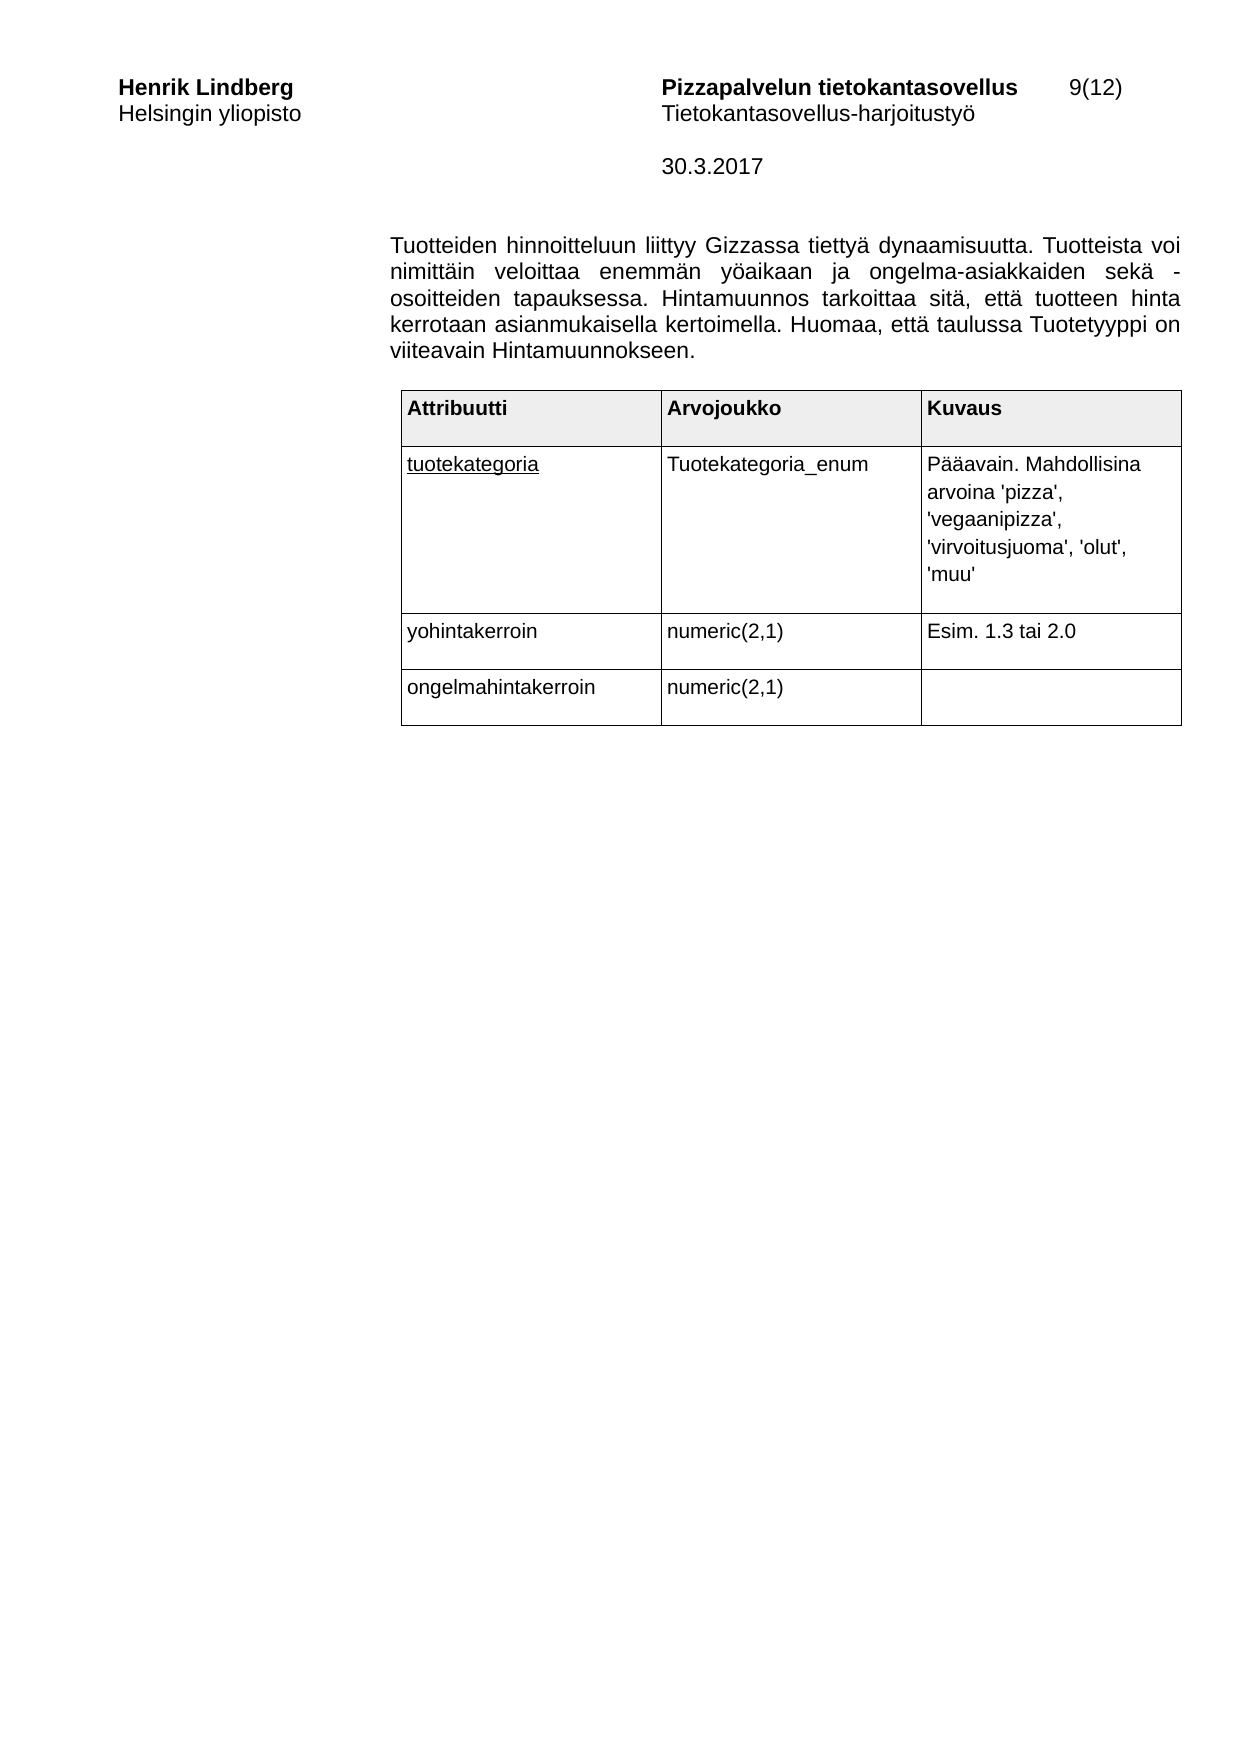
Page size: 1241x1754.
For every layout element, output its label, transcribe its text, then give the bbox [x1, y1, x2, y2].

table_cell Pääavain. Mahdollisina arvoina 'pizza', 'vegaanipizza', 'virvoitusjuoma', 'olut', 'muu' [922, 447, 1181, 613]
table_cell tuotekategoria [402, 447, 661, 613]
table_cell Esim. 1.3 tai 2.0 [922, 614, 1181, 669]
table_header Arvojoukko [662, 391, 921, 446]
table_cell numeric(2,1) [662, 670, 921, 725]
table_cell ongelmahintakerroin [402, 670, 661, 725]
table_cell yohintakerroin [402, 614, 661, 669]
text Tuotteiden hinnoitteluun liittyy Gizzassa tiettyä dynaamisuutta. Tuotteista voi nimittäin veloittaa enemmän yöaikaan ja ongelma-asiakkaiden sekä -osoitteiden tapauksessa. Hintamuunnos tarkoittaa sitä, että tuotteen hinta kerrotaan asianmukaisella kertoimella. Huomaa, että taulussa Tuotetyyppi on viiteavain Hintamuunnokseen. [118, 232, 1181, 364]
table_header Kuvaus [922, 391, 1181, 446]
table_cell Tuotekategoria_enum [662, 447, 921, 613]
table_cell [922, 670, 1181, 725]
table_header Attribuutti [402, 391, 661, 446]
table_cell numeric(2,1) [662, 614, 921, 669]
